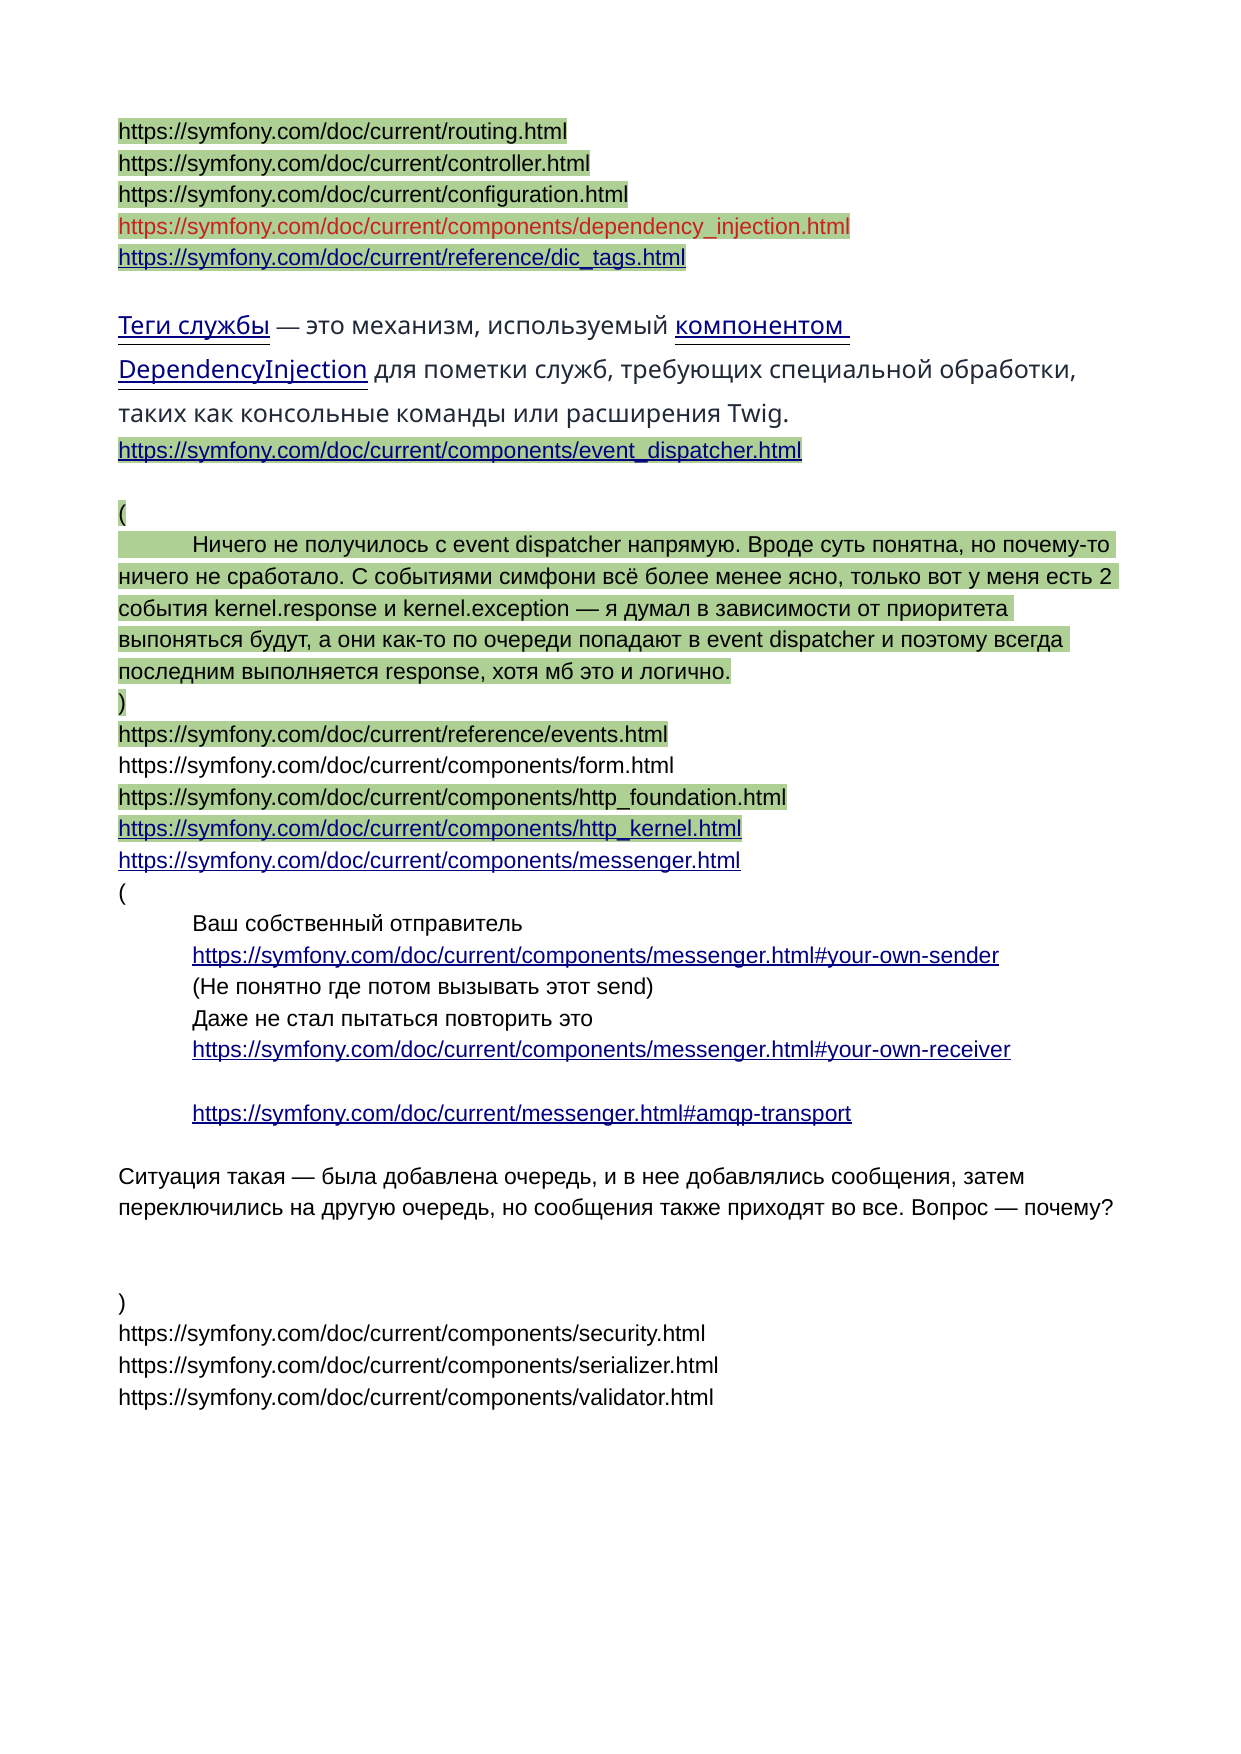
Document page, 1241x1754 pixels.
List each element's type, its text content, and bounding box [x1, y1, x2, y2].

text ( [118, 878, 1122, 905]
text https://symfony.com/doc/current/components/event_dispatcher.html [118, 437, 1122, 463]
text Даже не стал пытаться повторить это https://symfony.com/doc/current/components/messenger.html#your-own-receiver [118, 1005, 1122, 1063]
text Ситуация такая — была добавлена очередь, и в нее добавлялись сообщения, затем переключились на другую очередь, но сообщения также приходят во все. Вопрос — почему? [118, 1163, 1122, 1221]
text (Не понятно где потом вызывать этот send) [118, 973, 1122, 999]
text https://symfony.com/doc/current/components/http_kernel.html [118, 815, 1122, 842]
text https://symfony.com/doc/current/reference/events.html [118, 721, 1122, 747]
text https://symfony.com/doc/current/components/messenger.html [118, 847, 1122, 873]
text https://symfony.com/doc/current/components/serializer.html [118, 1352, 1122, 1378]
text https://symfony.com/doc/current/components/http_foundation.html [118, 784, 1122, 810]
text Ничего не получилось с event dispatcher напрямую. Вроде суть понятна, но почему-то ничего не сработало. С событиями симфони всё более менее ясно, только вот у меня есть 2 события kernel.response и kernel.exception — я думал в зависимости от приоритета выпоняться будут, а они как-то по очереди попадают в event dispatcher и поэтому всегда последним выполняется response, хотя мб это и логично. [118, 531, 1122, 684]
text ) [118, 1289, 1122, 1315]
text https://symfony.com/doc/current/reference/dic_tags.html [118, 244, 1122, 271]
text https://symfony.com/doc/current/messenger.html#amqp-transport [118, 1099, 1122, 1126]
text https://symfony.com/doc/current/routing.html [118, 118, 1122, 144]
text https://symfony.com/doc/current/configuration.html [118, 181, 1122, 208]
text https://symfony.com/doc/current/components/form.html [118, 752, 1122, 779]
text ( [118, 500, 1122, 526]
text ) [118, 689, 1122, 716]
text https://symfony.com/doc/current/controller.html [118, 150, 1122, 176]
text https://symfony.com/doc/current/components/security.html [118, 1320, 1122, 1347]
text https://symfony.com/doc/current/components/validator.html [118, 1383, 1122, 1410]
text Ваш собственный отправитель https://symfony.com/doc/current/components/messenger.html#your-own-sender [118, 910, 1122, 968]
text Теги службы — это механизм, используемый компонентом DependencyInjection для пометки служб, требующих специальной обработки, таких как консольные команды или расширения Twig. [118, 307, 1122, 430]
text https://symfony.com/doc/current/components/dependency_injection.html [118, 213, 1122, 239]
